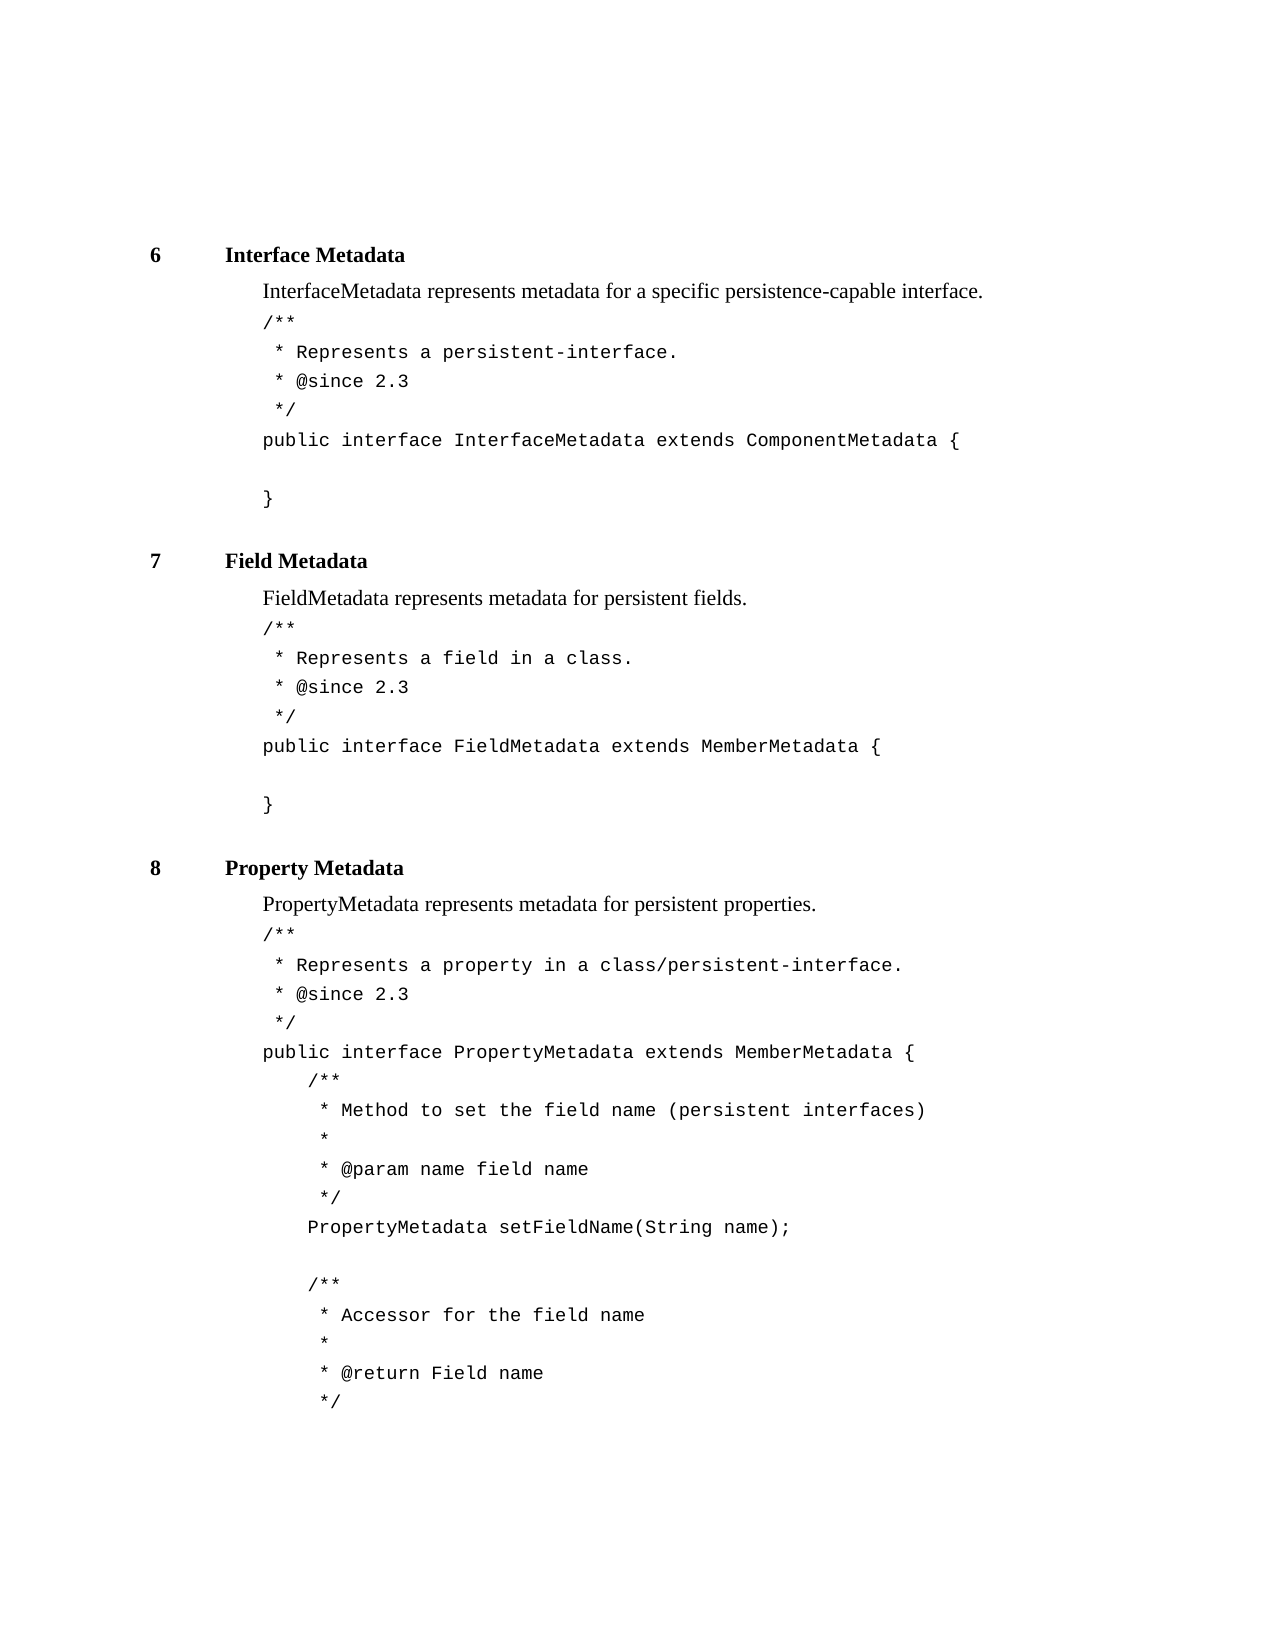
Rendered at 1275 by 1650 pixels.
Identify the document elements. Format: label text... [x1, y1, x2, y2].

text public interface FieldMetadata extends MemberMetadata { [262, 735, 1125, 758]
text /** [262, 312, 1125, 335]
text */ [262, 706, 1125, 729]
text public interface PropertyMetadata extends MemberMetadata { [262, 1041, 1125, 1064]
text * [262, 1129, 1125, 1152]
text PropertyMetadata represents metadata for persistent properties. [262, 890, 1125, 916]
subtitle Field Metadata [150, 547, 1125, 573]
text } [262, 793, 1125, 816]
text /** [262, 1070, 1125, 1093]
text * @since 2.3 [262, 370, 1125, 393]
text public interface InterfaceMetadata extends ComponentMetadata { [262, 429, 1125, 452]
text * Method to set the field name (persistent interfaces) [262, 1099, 1125, 1122]
text PropertyMetadata setFieldName(String name); [262, 1216, 1125, 1239]
text */ [262, 1391, 1125, 1414]
text */ [262, 1012, 1125, 1035]
text * Accessor for the field name [262, 1304, 1125, 1327]
text /** [262, 924, 1125, 947]
text * @since 2.3 [262, 677, 1125, 699]
text InterfaceMetadata represents metadata for a specific persistence-capable interface. [262, 278, 1125, 304]
text */ [262, 399, 1125, 422]
text } [262, 487, 1125, 510]
text * Represents a persistent-interface. [262, 341, 1125, 364]
text * Represents a property in a class/persistent-interface. [262, 954, 1125, 977]
text */ [262, 1187, 1125, 1210]
text * [262, 1333, 1125, 1356]
text * @param name field name [262, 1158, 1125, 1181]
text FieldMetadata represents metadata for persistent fields. [262, 584, 1125, 610]
text * @return Field name [262, 1362, 1125, 1385]
subtitle Interface Metadata [150, 241, 1125, 267]
text * Represents a field in a class. [262, 647, 1125, 670]
subtitle Property Metadata [150, 854, 1125, 880]
text /** [262, 618, 1125, 641]
text /** [262, 1274, 1125, 1297]
text * @since 2.3 [262, 983, 1125, 1006]
